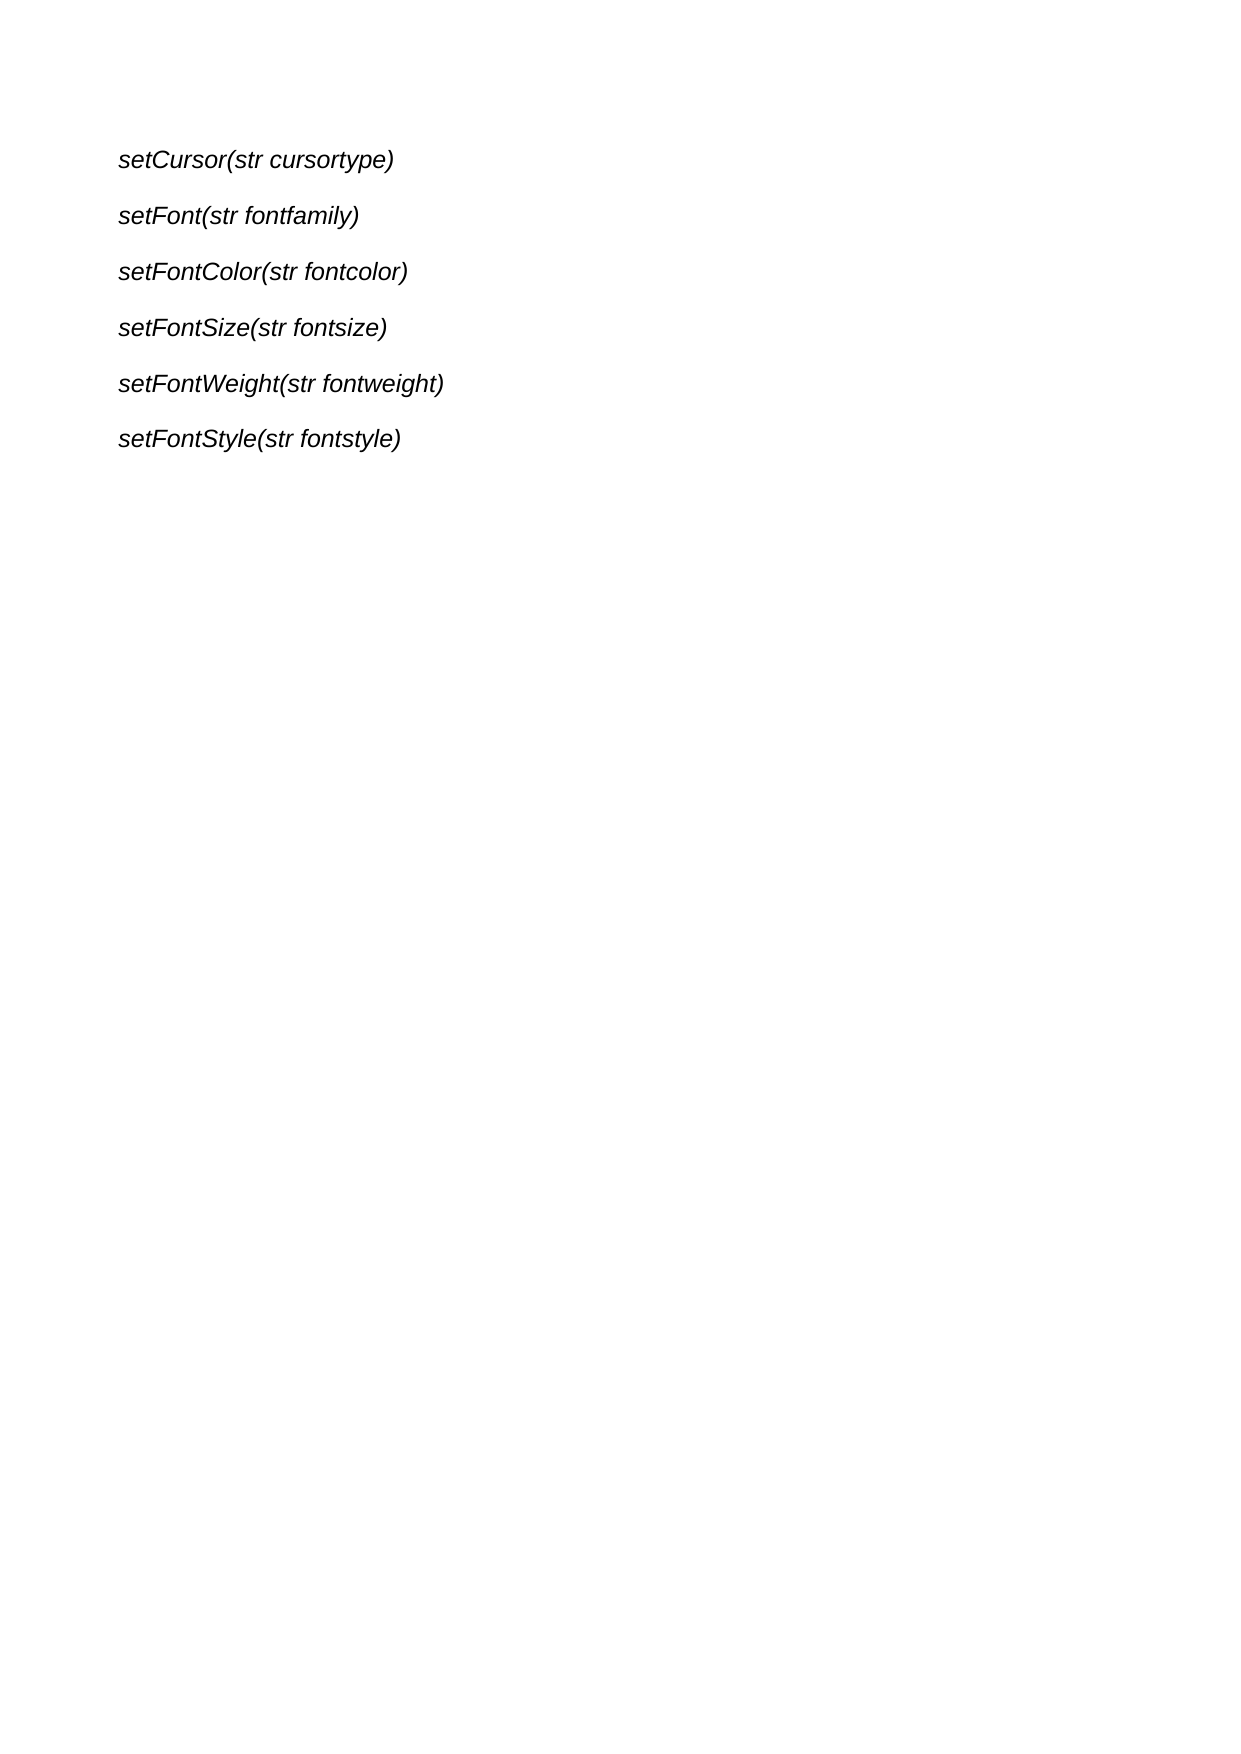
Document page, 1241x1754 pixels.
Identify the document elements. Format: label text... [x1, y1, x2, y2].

text setFont(str fontfamily) [118, 202, 1122, 230]
text setFontColor(str fontcolor) [118, 258, 1122, 286]
text setFontStyle(str fontstyle) [118, 425, 1122, 453]
text setFontSize(str fontsize) [118, 313, 1122, 341]
text setCursor(str cursortype) [118, 146, 1122, 174]
text setFontWeight(str fontweight) [118, 369, 1122, 397]
